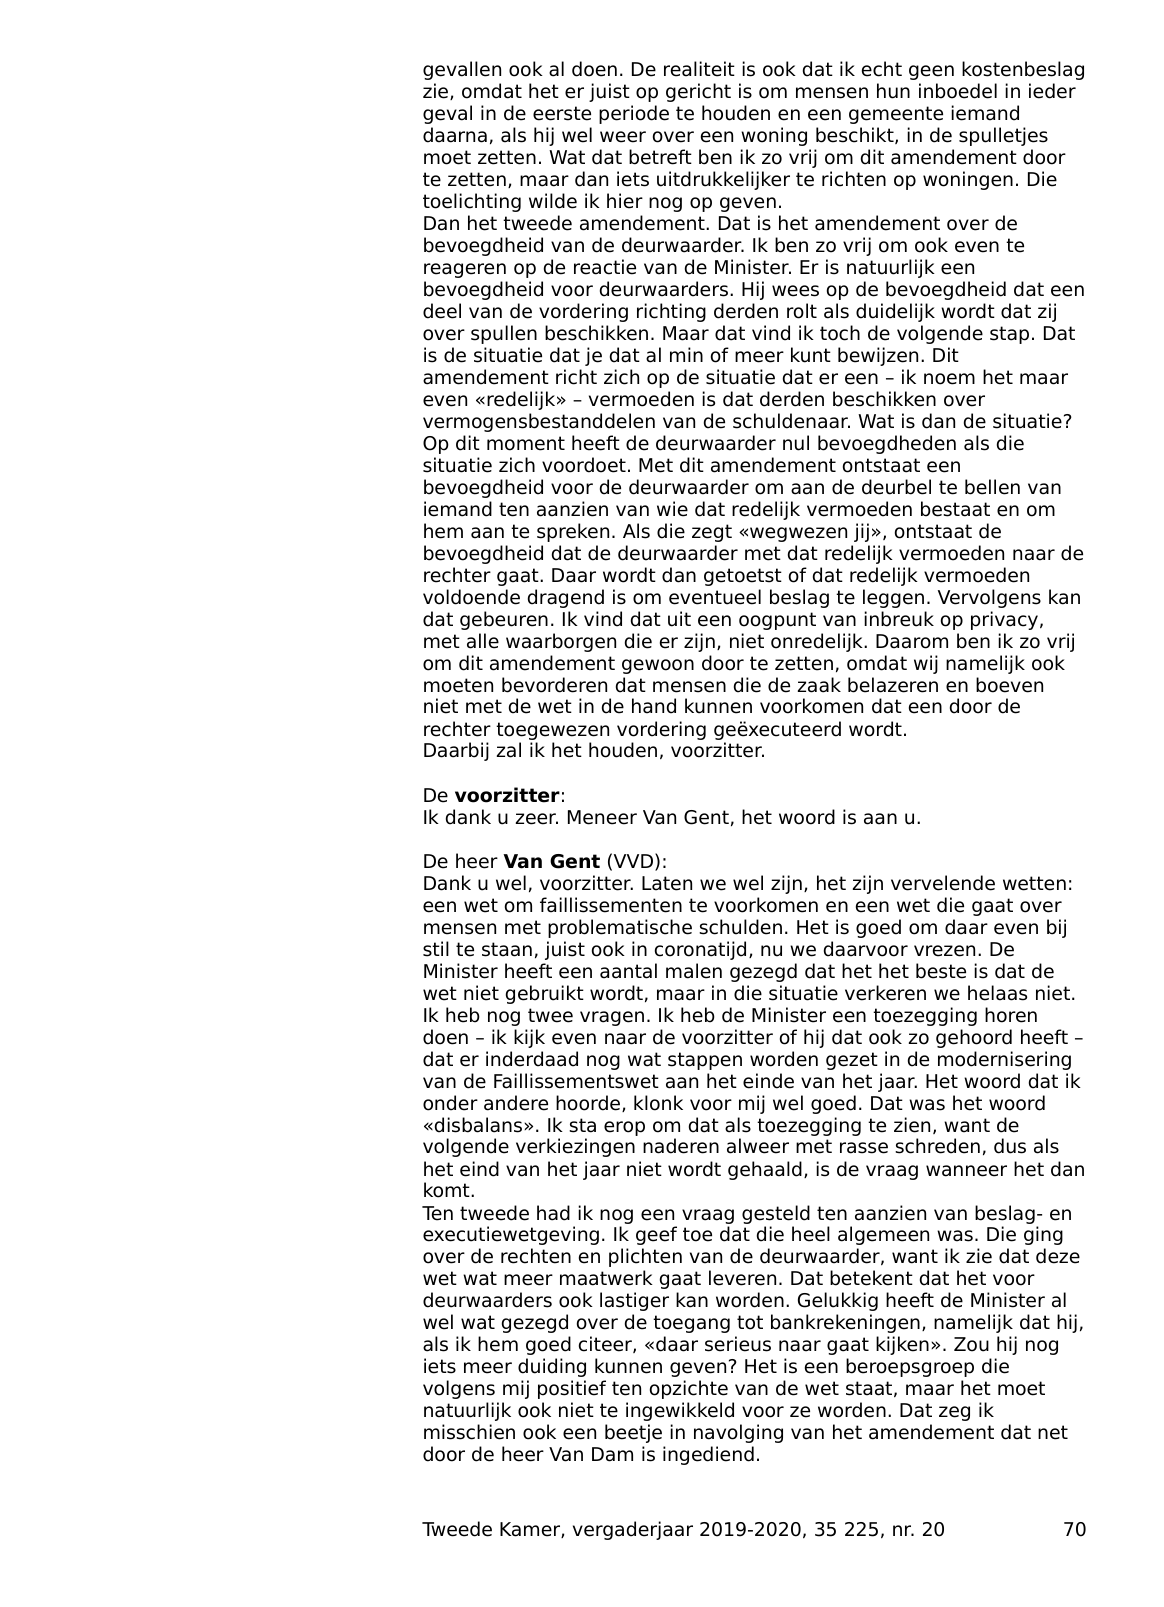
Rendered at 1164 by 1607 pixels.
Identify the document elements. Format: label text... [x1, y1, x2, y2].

text gevallen ook al doen. De realiteit is ook dat ik echt geen kostenbeslag zie, omdat het er juist op gericht is om mensen hun inboedel in ieder geval in de eerste periode te houden en een gemeente iemand daarna, als hij wel weer over een woning beschikt, in de spulletjes moet zetten. Wat dat betreft ben ik zo vrij om dit amendement door te zetten, maar dan iets uitdrukkelijker te richten op woningen. Die toelichting wilde ik hier nog op geven. [422, 59, 1087, 213]
text De voorzitter: [422, 784, 1087, 807]
text Ten tweede had ik nog een vraag gesteld ten aanzien van beslag- en executiewetgeving. Ik geef toe dat die heel algemeen was. Die ging over de rechten en plichten van de deurwaarder, want ik zie dat deze wet wat meer maatwerk gaat leveren. Dat betekent dat het voor deurwaarders ook lastiger kan worden. Gelukkig heeft de Minister al wel wat gezegd over de toegang tot bankrekeningen, namelijk dat hij, als ik hem goed citeer, «daar serieus naar gaat kijken». Zou hij nog iets meer duiding kunnen geven? Het is een beroepsgroep die volgens mij positief ten opzichte van de wet staat, maar het moet natuurlijk ook niet te ingewikkeld voor ze worden. Dat zeg ik misschien ook een beetje in navolging van het amendement dat net door de heer Van Dam is ingediend. [422, 1202, 1087, 1466]
text Daarbij zal ik het houden, voorzitter. [422, 740, 1087, 762]
text Ik dank u zeer. Meneer Van Gent, het woord is aan u. [422, 807, 1087, 828]
text Dank u wel, voorzitter. Laten we wel zijn, het zijn vervelende wetten: een wet om faillissementen te voorkomen en een wet die gaat over mensen met problematische schulden. Het is goed om daar even bij stil te staan, juist ook in coronatijd, nu we daarvoor vrezen. De Minister heeft een aantal malen gezegd dat het het beste is dat de wet niet gebruikt wordt, maar in die situatie verkeren we helaas niet. [422, 873, 1087, 1004]
text Ik heb nog twee vragen. Ik heb de Minister een toezegging horen doen – ik kijk even naar de voorzitter of hij dat ook zo gehoord heeft – dat er inderdaad nog wat stappen worden gezet in de modernisering van de Faillissementswet aan het einde van het jaar. Het woord dat ik onder andere hoorde, klonk voor mij wel goed. Dat was het woord «disbalans». Ik sta erop om dat als toezegging te zien, want de volgende verkiezingen naderen alweer met rasse schreden, dus als het eind van het jaar niet wordt gehaald, is de vraag wanneer het dan komt. [422, 1004, 1087, 1202]
text Dan het tweede amendement. Dat is het amendement over de bevoegdheid van de deurwaarder. Ik ben zo vrij om ook even te reageren op de reactie van de Minister. Er is natuurlijk een bevoegdheid voor deurwaarders. Hij wees op de bevoegdheid dat een deel van de vordering richting derden rolt als duidelijk wordt dat zij over spullen beschikken. Maar dat vind ik toch de volgende stap. Dat is de situatie dat je dat al min of meer kunt bewijzen. Dit amendement richt zich op de situatie dat er een – ik noem het maar even «redelijk» – vermoeden is dat derden beschikken over vermogensbestanddelen van de schuldenaar. Wat is dan de situatie? Op dit moment heeft de deurwaarder nul bevoegdheden als die situatie zich voordoet. Met dit amendement ontstaat een bevoegdheid voor de deurwaarder om aan de deurbel te bellen van iemand ten aanzien van wie dat redelijk vermoeden bestaat en om hem aan te spreken. Als die zegt «wegwezen jij», ontstaat de bevoegdheid dat de deurwaarder met dat redelijk vermoeden naar de rechter gaat. Daar wordt dan getoetst of dat redelijk vermoeden voldoende dragend is om eventueel beslag te leggen. Vervolgens kan dat gebeuren. Ik vind dat uit een oogpunt van inbreuk op privacy, met alle waarborgen die er zijn, niet onredelijk. Daarom ben ik zo vrij om dit amendement gewoon door te zetten, omdat wij namelijk ook moeten bevorderen dat mensen die de zaak belazeren en boeven niet met de wet in de hand kunnen voorkomen dat een door de rechter toegewezen vordering geëxecuteerd wordt. [422, 213, 1087, 740]
text De heer Van Gent (VVD): [422, 851, 1087, 873]
